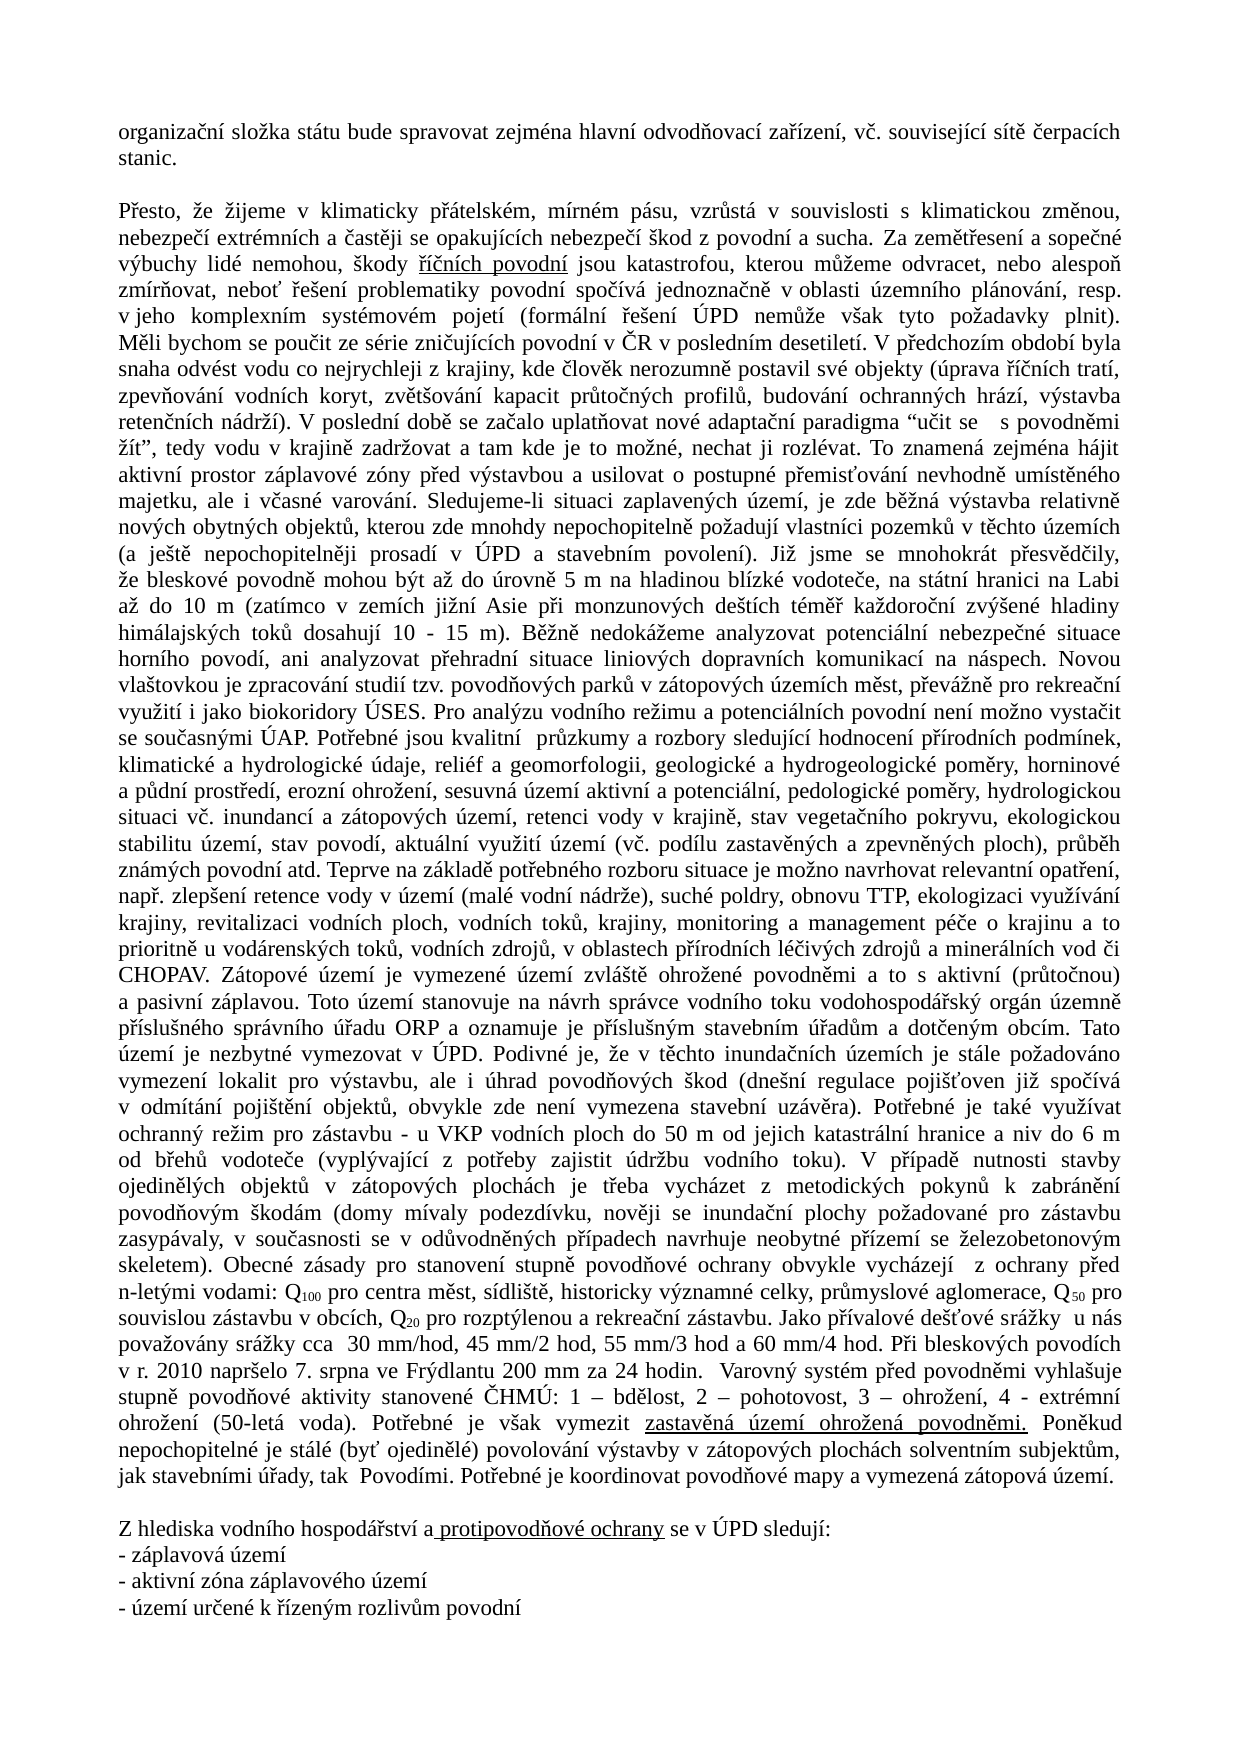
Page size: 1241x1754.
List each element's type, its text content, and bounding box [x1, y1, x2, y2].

text - území určené k řízeným rozlivům povodní [118, 1594, 1122, 1620]
text - aktivní zóna záplavového území [118, 1568, 1122, 1594]
text Z hlediska vodního hospodářství a protipovodňové ochrany se v ÚPD sledují: [118, 1515, 1122, 1541]
text Přesto, že žijeme v klimaticky přátelském, mírném pásu, vzrůstá v souvislosti s klimatickou změnou, nebezpečí extrémních a častěji se opakujících nebezpečí škod z povodní a sucha. Za zemětřesení a sopečné výbuchy lidé nemohou, škody říčních povodní jsou katastrofou, kterou můžeme odvracet, nebo alespoň zmírňovat, neboť řešení problematiky povodní spočívá jednoznačně v oblasti územního plánování, resp. v jeho komplexním systémovém pojetí (formální řešení ÚPD nemůže však tyto požadavky plnit). Měli bychom se poučit ze série zničujících povodní v ČR v posledním desetiletí. V předchozím období byla snaha odvést vodu co nejrychleji z krajiny, kde člověk nerozumně postavil své objekty (úprava říčních tratí, zpevňování vodních koryt, zvětšování kapacit průtočných profilů, budování ochranných hrází, výstavba retenčních nádrží). V poslední době se začalo uplatňovat nové adaptační paradigma “učit se s povodněmi žít”, tedy vodu v krajině zadržovat a tam kde je to možné, nechat ji rozlévat. To znamená zejména hájit aktivní prostor záplavové zóny před výstavbou a usilovat o postupné přemisťování nevhodně umístěného majetku, ale i včasné varování. Sledujeme-li situaci zaplavených území, je zde běžná výstavba relativně nových obytných objektů, kterou zde mnohdy nepochopitelně požadují vlastníci pozemků v těchto územích (a ještě nepochopitelněji prosadí v ÚPD a stavebním povolení). Již jsme se mnohokrát přesvědčily, že bleskové povodně mohou být až do úrovně 5 m na hladinou blízké vodoteče, na státní hranici na Labi až do 10 m (zatímco v zemích jižní Asie při monzunových deštích téměř každoroční zvýšené hladiny himálajských toků dosahují 10 - 15 m). Běžně nedokážeme analyzovat potenciální nebezpečné situace horního povodí, ani analyzovat přehradní situace liniových dopravních komunikací na náspech. Novou vlaštovkou je zpracování studií tzv. povodňových parků v zátopových územích měst, převážně pro rekreační využití i jako biokoridory ÚSES. Pro analýzu vodního režimu a potenciálních povodní není možno vystačit se současnými ÚAP. Potřebné jsou kvalitní průzkumy a rozbory sledující hodnocení přírodních podmínek, klimatické a hydrologické údaje, reliéf a geomorfologii, geologické a hydrogeologické poměry, horninové a půdní prostředí, erozní ohrožení, sesuvná území aktivní a potenciální, pedologické poměry, hydrologickou situaci vč. inundancí a zátopových území, retenci vody v krajině, stav vegetačního pokryvu, ekologickou stabilitu území, stav povodí, aktuální využití území (vč. podílu zastavěných a zpevněných ploch), průběh známých povodní atd. Teprve na základě potřebného rozboru situace je možno navrhovat relevantní opatření, např. zlepšení retence vody v území (malé vodní nádrže), suché poldry, obnovu TTP, ekologizaci využívání krajiny, revitalizaci vodních ploch, vodních toků, krajiny, monitoring a management péče o krajinu a to prioritně u vodárenských toků, vodních zdrojů, v oblastech přírodních léčivých zdrojů a minerálních vod či CHOPAV. Zátopové území je vymezené území zvláště ohrožené povodněmi a to s aktivní (průtočnou) a pasivní záplavou. Toto území stanovuje na návrh správce vodního toku vodohospodářský orgán územně příslušného správního úřadu ORP a oznamuje je příslušným stavebním úřadům a dotčeným obcím. Tato území je nezbytné vymezovat v ÚPD. Podivné je, že v těchto inundačních územích je stále požadováno vymezení lokalit pro výstavbu, ale i úhrad povodňových škod (dnešní regulace pojišťoven již spočívá v odmítání pojištění objektů, obvykle zde není vymezena stavební uzávěra). Potřebné je také využívat ochranný režim pro zástavbu - u VKP vodních ploch do 50 m od jejich katastrální hranice a niv do 6 m od břehů vodoteče (vyplývající z potřeby zajistit údržbu vodního toku). V případě nutnosti stavby ojedinělých objektů v zátopových plochách je třeba vycházet z metodických pokynů k zabránění povodňovým škodám (domy mívaly podezdívku, nověji se inundační plochy požadované pro zástavbu zasypávaly, v současnosti se v odůvodněných případech navrhuje neobytné přízemí se železobetonovým skeletem). Obecné zásady pro stanovení stupně povodňové ochrany obvykle vycházejí z ochrany před n-letými vodami: Q100 pro centra měst, sídliště, historicky významné celky, průmyslové aglomerace, Q50 pro souvislou zástavbu v obcích, Q20 pro rozptýlenou a rekreační zástavbu. Jako přívalové dešťové srážky u nás považovány srážky cca 30 mm/hod, 45 mm/2 hod, 55 mm/3 hod a 60 mm/4 hod. Při bleskových povodích v r. 2010 napršelo 7. srpna ve Frýdlantu 200 mm za 24 hodin. Varovný systém před povodněmi vyhlašuje stupně povodňové aktivity stanovené ČHMÚ: 1 – bdělost, 2 – pohotovost, 3 – ohrožení, 4 - extrémní ohrožení (50-letá voda). Potřebné je však vymezit zastavěná území ohrožená povodněmi. Poněkud nepochopitelné je stálé (byť ojedinělé) povolování výstavby v zátopových plochách solventním subjektům, jak stavebními úřady, tak Povodími. Potřebné je koordinovat povodňové mapy a vymezená zátopová území. [118, 197, 1122, 1488]
text - záplavová území [118, 1541, 1122, 1568]
text organizační složka státu bude spravovat zejména hlavní odvodňovací zařízení, vč. související sítě čerpacích stanic. [118, 118, 1122, 171]
